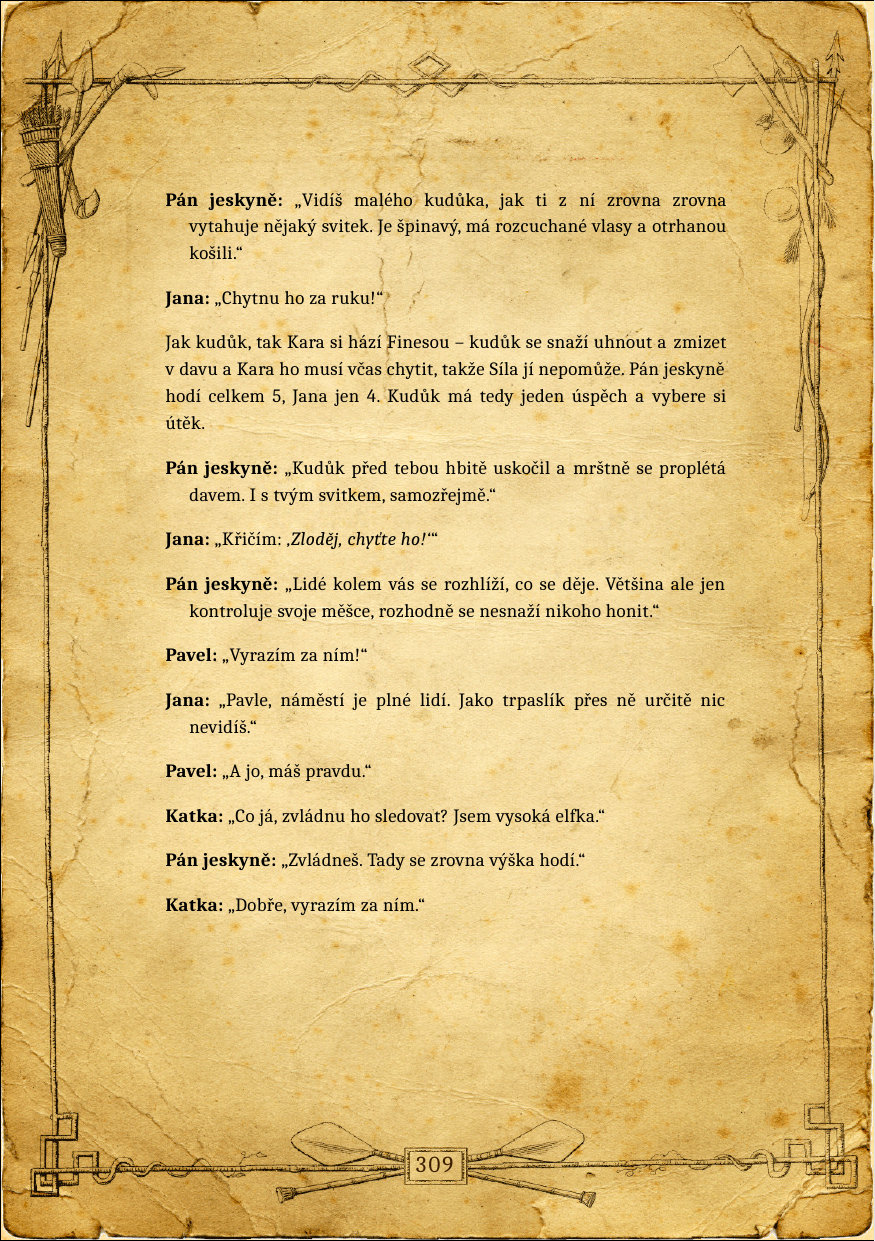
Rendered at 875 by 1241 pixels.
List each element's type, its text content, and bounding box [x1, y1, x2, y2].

text Jana: „Pavle, náměstí je plné lidí. Jako trpaslík přes ně určitě nic nevidíš.“ [165, 689, 726, 738]
text Pavel: „Vyrazím za ním!“ [165, 645, 726, 666]
text Jana: „Chytnu ho za ruku!“ [165, 287, 726, 309]
text Pán jeskyně: „Zvládneš. Tady se zrovna výška hodí.“ [165, 850, 726, 871]
text Katka: „Co já, zvládnu ho sledovat? Jsem vysoká elfka.“ [165, 805, 726, 827]
text Pán jeskyně: „Kudůk před tebou hbitě uskočil a⁠ mrštně se proplétá davem. I⁠ s⁠ tvým svitkem, samozřejmě.“ [165, 457, 726, 506]
picture [1, 1, 874, 1240]
text Pavel: „A⁠ jo, máš pravdu.“ [165, 761, 726, 782]
text Pán jeskyně: „Vidíš malého kudůka, jak ti z⁠ ní zrovna zrovna vytahuje nějaký svitek. Je špinavý, má rozcuchané vlasy a⁠ otrhanou košili.“ [165, 189, 726, 264]
text Pán jeskyně: „Lidé kolem vás se rozhlíží, co se děje. Většina ale jen kontroluje svoje měšce, rozhodně se nesnaží nikoho honit.“ [165, 573, 726, 622]
text Jak kudůk, tak Kara si hází Finesou – kudůk se snaží uhnout a⁠ zmizet v⁠ davu a⁠ Kara ho musí včas chytit, takže Síla jí nepomůže. Pán jeskyně hodí celkem 5, Jana jen 4. Kudůk má tedy jeden úspěch a⁠ vybere si útěk. [165, 332, 726, 434]
text Jana: „Křičím: ‚Zloděj, chyťte ho!‘“ [165, 529, 726, 550]
text Katka: „Dobře, vyrazím za ním.“ [165, 894, 726, 916]
